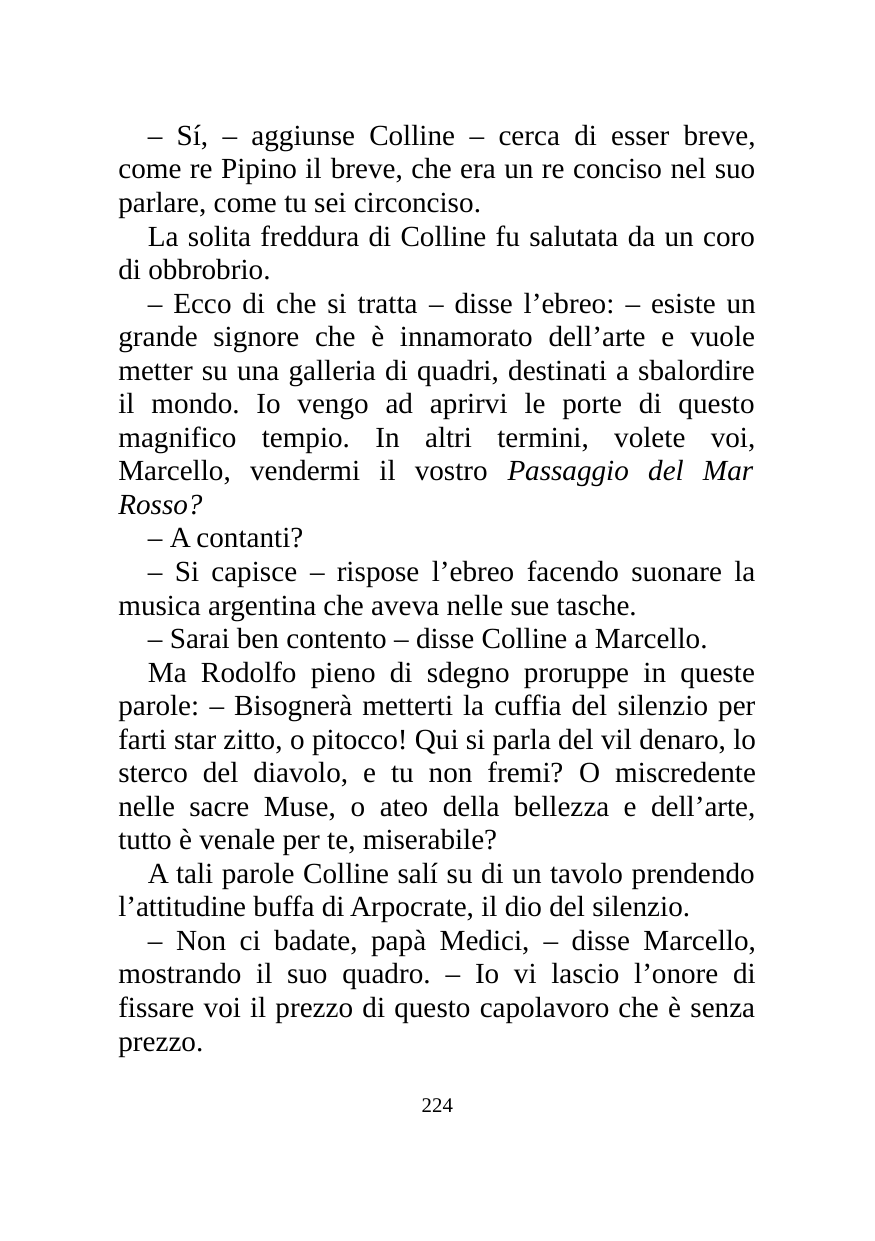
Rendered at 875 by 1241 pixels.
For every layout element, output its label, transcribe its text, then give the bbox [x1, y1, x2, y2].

text ‒ Sarai ben contento ‒ disse Colline a Marcello. [118, 621, 756, 655]
text ‒ Sí, ‒ aggiunse Colline ‒ cerca di esser breve, come re Pipino il breve, che era un re conciso nel suo parlare, come tu sei circonciso. [118, 118, 756, 219]
text A tali parole Colline salí su di un tavolo prendendo l’attitudine buffa di Arpocrate, il dio del silenzio. [118, 856, 756, 923]
text La solita freddura di Colline fu salutata da un coro di obbrobrio. [118, 219, 756, 286]
text ‒ Ecco di che si tratta ‒ disse l’ebreo: ‒ esiste un grande signore che è innamorato dell’arte e vuole metter su una galleria di quadri, destinati a sbalordire il mondo. Io vengo ad aprirvi le porte di questo magnifico tempio. In altri termini, volete voi, Marcello, vendermi il vostro Passaggio del Mar Rosso? [118, 286, 756, 521]
text Ma Rodolfo pieno di sdegno proruppe in queste parole: ‒ Bisognerà metterti la cuffia del silenzio per farti star zitto, o pitocco! Qui si parla del vil denaro, lo sterco del diavolo, e tu non fremi? O miscredente nelle sacre Muse, o ateo della bellezza e dell’arte, tutto è venale per te, miserabile? [118, 655, 756, 856]
text ‒ Si capisce ‒ rispose l’ebreo facendo suonare la musica argentina che aveva nelle sue tasche. [118, 554, 756, 621]
text ‒ Non ci badate, papà Medici, ‒ disse Marcello, mostrando il suo quadro. ‒ Io vi lascio l’onore di fissare voi il prezzo di questo capolavoro che è senza prezzo. [118, 923, 756, 1057]
text ‒ A contanti? [118, 521, 756, 554]
